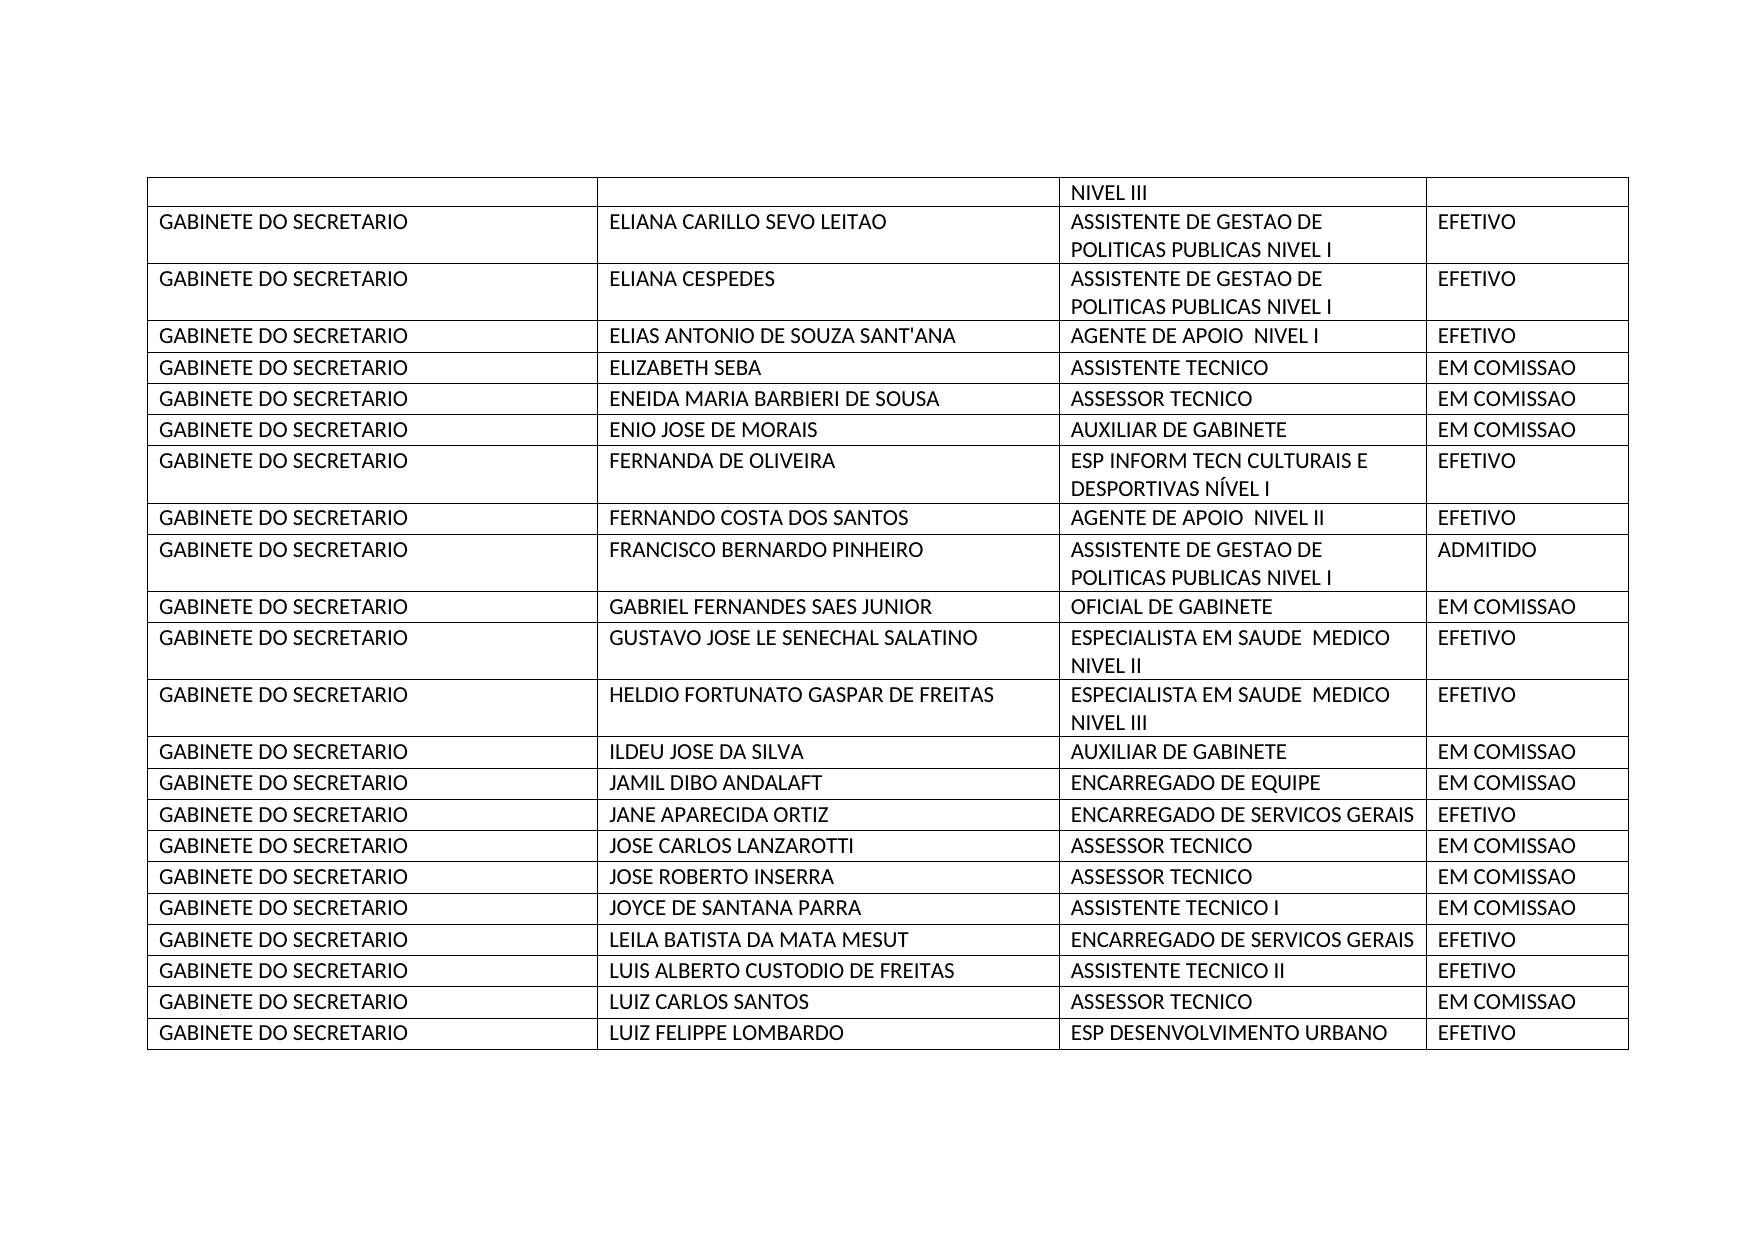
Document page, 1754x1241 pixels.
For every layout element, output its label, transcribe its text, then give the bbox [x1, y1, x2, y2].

table_cell EFETIVO [1427, 321, 1628, 352]
table_cell EFETIVO [1427, 680, 1628, 736]
table_cell ASSESSOR TECNICO [1060, 987, 1426, 1017]
table_cell ENEIDA MARIA BARBIERI DE SOUSA [598, 384, 1059, 414]
table_cell AUXILIAR DE GABINETE [1060, 415, 1426, 445]
table_cell FRANCISCO BERNARDO PINHEIRO [598, 535, 1059, 591]
table_cell ELIAS ANTONIO DE SOUZA SANT'ANA [598, 321, 1059, 352]
table_cell GABINETE DO SECRETARIO [148, 384, 597, 414]
table_cell JOSE CARLOS LANZAROTTI [598, 831, 1059, 861]
table_cell EM COMISSAO [1427, 737, 1628, 767]
table_cell NIVEL III [1060, 178, 1426, 206]
table_cell ESPECIALISTA EM SAUDE MEDICO NIVEL II [1060, 623, 1426, 679]
table_cell EM COMISSAO [1427, 987, 1628, 1017]
table_cell GABINETE DO SECRETARIO [148, 894, 597, 924]
table_cell LEILA BATISTA DA MATA MESUT [598, 925, 1059, 955]
table_cell EM COMISSAO [1427, 831, 1628, 861]
table_cell GABINETE DO SECRETARIO [148, 925, 597, 955]
table_cell JOSE ROBERTO INSERRA [598, 862, 1059, 892]
table_cell AGENTE DE APOIO NIVEL I [1060, 321, 1426, 352]
table_cell ENCARREGADO DE SERVICOS GERAIS [1060, 800, 1426, 830]
table_cell ESP DESENVOLVIMENTO URBANO [1060, 1019, 1426, 1049]
table_cell EFETIVO [1427, 623, 1628, 679]
table_cell ASSISTENTE TECNICO II [1060, 956, 1426, 986]
table_cell JAMIL DIBO ANDALAFT [598, 769, 1059, 799]
table_cell GABINETE DO SECRETARIO [148, 956, 597, 986]
table_cell EFETIVO [1427, 956, 1628, 986]
table_cell EFETIVO [1427, 1019, 1628, 1049]
table_cell ENCARREGADO DE EQUIPE [1060, 769, 1426, 799]
table_cell GUSTAVO JOSE LE SENECHAL SALATINO [598, 623, 1059, 679]
table_cell JANE APARECIDA ORTIZ [598, 800, 1059, 830]
table_cell GABINETE DO SECRETARIO [148, 737, 597, 767]
table_cell EFETIVO [1427, 446, 1628, 502]
table_cell GABINETE DO SECRETARIO [148, 800, 597, 830]
table_cell LUIS ALBERTO CUSTODIO DE FREITAS [598, 956, 1059, 986]
table_cell [1427, 178, 1628, 206]
table_cell EM COMISSAO [1427, 769, 1628, 799]
table_cell GABINETE DO SECRETARIO [148, 415, 597, 445]
table_cell ELIANA CARILLO SEVO LEITAO [598, 207, 1059, 263]
table_cell ASSISTENTE TECNICO [1060, 353, 1426, 383]
table_cell AUXILIAR DE GABINETE [1060, 737, 1426, 767]
table_cell ASSESSOR TECNICO [1060, 831, 1426, 861]
table_cell ENCARREGADO DE SERVICOS GERAIS [1060, 925, 1426, 955]
table_cell GABINETE DO SECRETARIO [148, 769, 597, 799]
table_cell JOYCE DE SANTANA PARRA [598, 894, 1059, 924]
table_cell EM COMISSAO [1427, 592, 1628, 622]
table_cell ASSESSOR TECNICO [1060, 384, 1426, 414]
table_cell GABRIEL FERNANDES SAES JUNIOR [598, 592, 1059, 622]
table_cell LUIZ CARLOS SANTOS [598, 987, 1059, 1017]
table_cell EFETIVO [1427, 264, 1628, 320]
table_cell GABINETE DO SECRETARIO [148, 446, 597, 502]
table_cell ASSISTENTE DE GESTAO DE POLITICAS PUBLICAS NIVEL I [1060, 264, 1426, 320]
table_cell ELIANA CESPEDES [598, 264, 1059, 320]
table_cell GABINETE DO SECRETARIO [148, 207, 597, 263]
table_cell ASSESSOR TECNICO [1060, 862, 1426, 892]
table_cell AGENTE DE APOIO NIVEL II [1060, 504, 1426, 534]
table_cell ASSISTENTE DE GESTAO DE POLITICAS PUBLICAS NIVEL I [1060, 535, 1426, 591]
table_cell GABINETE DO SECRETARIO [148, 680, 597, 736]
table_cell EFETIVO [1427, 504, 1628, 534]
table_cell HELDIO FORTUNATO GASPAR DE FREITAS [598, 680, 1059, 736]
table_cell LUIZ FELIPPE LOMBARDO [598, 1019, 1059, 1049]
table_cell EM COMISSAO [1427, 862, 1628, 892]
table_cell FERNANDA DE OLIVEIRA [598, 446, 1059, 502]
table_cell ESPECIALISTA EM SAUDE MEDICO NIVEL III [1060, 680, 1426, 736]
table_cell EFETIVO [1427, 207, 1628, 263]
table_cell EM COMISSAO [1427, 353, 1628, 383]
table_cell EFETIVO [1427, 925, 1628, 955]
table_cell ADMITIDO [1427, 535, 1628, 591]
table_cell [598, 178, 1059, 206]
table_cell ESP INFORM TECN CULTURAIS E DESPORTIVAS NÍVEL I [1060, 446, 1426, 502]
table_cell OFICIAL DE GABINETE [1060, 592, 1426, 622]
table_cell GABINETE DO SECRETARIO [148, 264, 597, 320]
table_cell GABINETE DO SECRETARIO [148, 592, 597, 622]
table_cell EM COMISSAO [1427, 894, 1628, 924]
table_cell GABINETE DO SECRETARIO [148, 831, 597, 861]
table_cell ASSISTENTE TECNICO I [1060, 894, 1426, 924]
table_cell GABINETE DO SECRETARIO [148, 987, 597, 1017]
table_cell GABINETE DO SECRETARIO [148, 1019, 597, 1049]
table_cell GABINETE DO SECRETARIO [148, 321, 597, 352]
table_cell FERNANDO COSTA DOS SANTOS [598, 504, 1059, 534]
table_cell EM COMISSAO [1427, 384, 1628, 414]
table_cell GABINETE DO SECRETARIO [148, 353, 597, 383]
table_cell [148, 178, 597, 206]
table_cell ENIO JOSE DE MORAIS [598, 415, 1059, 445]
table_cell GABINETE DO SECRETARIO [148, 862, 597, 892]
table_cell ELIZABETH SEBA [598, 353, 1059, 383]
table_cell GABINETE DO SECRETARIO [148, 504, 597, 534]
table_cell ILDEU JOSE DA SILVA [598, 737, 1059, 767]
table_cell GABINETE DO SECRETARIO [148, 623, 597, 679]
table_cell ASSISTENTE DE GESTAO DE POLITICAS PUBLICAS NIVEL I [1060, 207, 1426, 263]
table_cell EFETIVO [1427, 800, 1628, 830]
table_cell EM COMISSAO [1427, 415, 1628, 445]
table_cell GABINETE DO SECRETARIO [148, 535, 597, 591]
